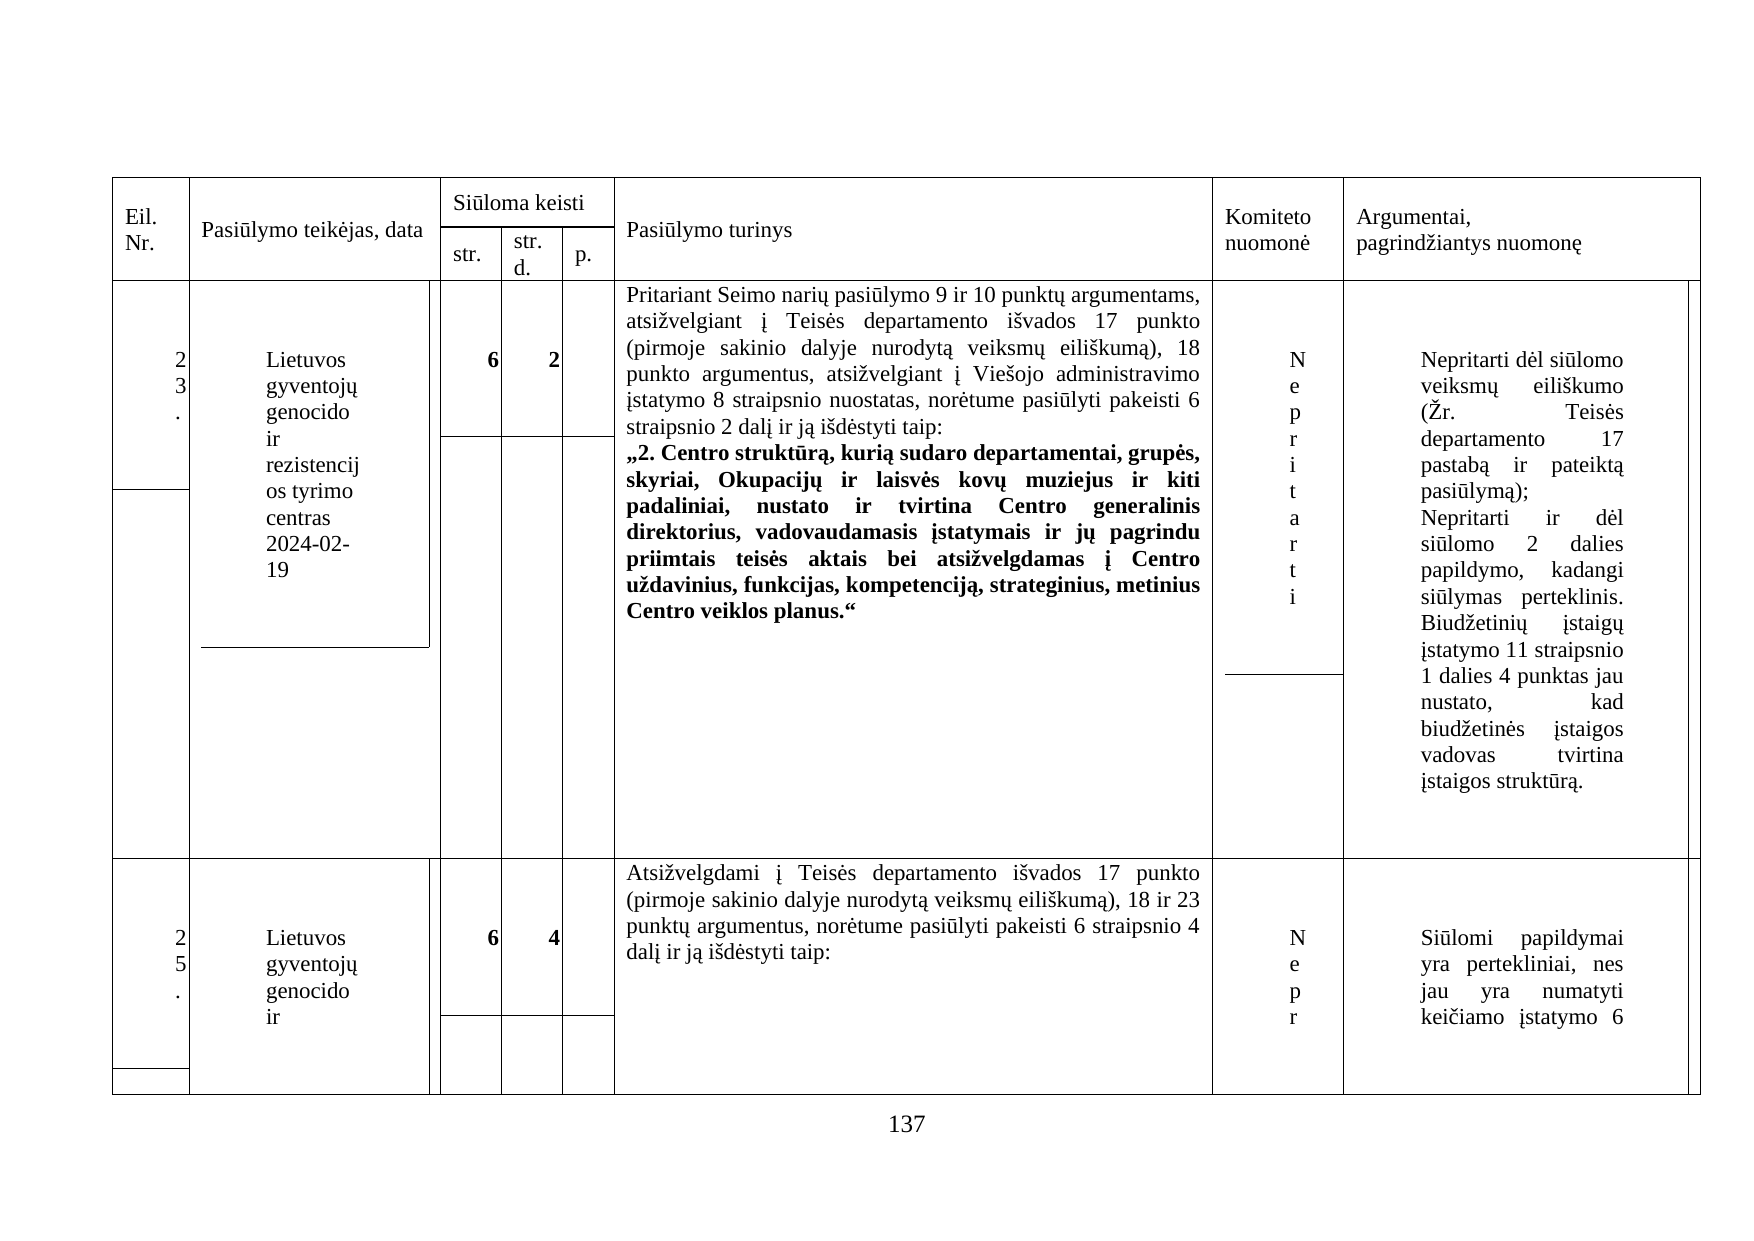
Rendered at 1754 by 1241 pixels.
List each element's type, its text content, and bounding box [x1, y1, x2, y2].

table_cell Lietuvos gyventojų genocido ir rezistencijos tyrimo centras 2024-02-19 [190, 281, 440, 858]
table_cell Nepritarti [1213, 281, 1343, 858]
table_cell p. [563, 228, 614, 280]
table_cell [563, 1016, 614, 1094]
table_header Pasiūlymo teikėjas, data [190, 178, 440, 280]
table_cell 2 [502, 281, 562, 436]
table_cell [430, 859, 440, 1094]
table_cell Atsižvelgdami į Teisės departamento išvados 17 punkto (pirmoje sakinio dalyje nurodytą veiksmų eiliškumą), 18 ir 23 punktų argumentus, norėtume pasiūlyti pakeisti 6 straipsnio 4 dalį ir ją išdėstyti taip: [615, 859, 1212, 1094]
table_header Pasiūlymo turinys [615, 178, 1212, 280]
table_header Komiteto nuomonė [1213, 178, 1343, 280]
table_cell 4 [502, 859, 562, 1015]
table_cell Lietuvos gyventojų genocido ir [190, 859, 429, 1094]
table_cell str. d. [502, 228, 562, 280]
table_cell Siūlomi papildymai yra pertekliniai, nes jau yra numatyti keičiamo įstatymo 6 [1344, 859, 1688, 1094]
table_cell [502, 1016, 562, 1094]
table_cell [441, 1016, 501, 1094]
table_cell [113, 490, 189, 858]
table_header Eil. Nr. [113, 178, 189, 280]
table_cell 25. [113, 859, 189, 1068]
table_cell Nepritarti dėl siūlomo veiksmų eiliškumo (Žr. Teisės departamento 17 pastabą ir pateiktą pasiūlymą); Nepritarti ir dėl siūlomo 2 dalies papildymo, kadangi siūlymas perteklinis. Biudžetinių įstaigų įstatymo 11 straipsnio 1 dalies 4 punktas jau nustato, kad biudžetinės įstaigos vadovas tvirtina įstaigos struktūrą. [1344, 281, 1688, 858]
table_cell 6 [441, 859, 501, 1015]
table_cell [563, 437, 614, 858]
table_cell [502, 437, 562, 858]
table_cell [1689, 281, 1700, 858]
table_cell [563, 281, 614, 436]
table_header Argumentai, pagrindžiantys nuomonę [1344, 178, 1700, 280]
table_cell Pritariant Seimo narių pasiūlymo 9 ir 10 punktų argumentams, atsižvelgiant į Teisės departamento išvados 17 punkto (pirmoje sakinio dalyje nurodytą veiksmų eiliškumą), 18 punkto argumentus, atsižvelgiant į Viešojo administravimo įstatymo 8 straipsnio nuostatas, norėtume pasiūlyti pakeisti 6 straipsnio 2 dalį ir ją išdėstyti taip: „2. Centro struktūrą, kurią sudaro departamentai, grupės, skyriai, Okupacijų ir laisvės kovų muziejus ir kiti padaliniai, nustato ir tvirtina Centro generalinis direktorius, vadovaudamasis įstatymais ir jų pagrindu priimtais teisės aktais bei atsižvelgdamas į Centro uždavinius, funkcijas, kompetenciją, strateginius, metinius Centro veiklos planus.“ [615, 281, 1212, 858]
table_cell [563, 859, 614, 1015]
table_cell str. [441, 228, 501, 280]
table_cell 6 [441, 281, 501, 436]
table_cell [113, 1069, 189, 1094]
table_cell Nepr [1213, 859, 1343, 1094]
table_cell [441, 437, 501, 858]
table_header Siūloma keisti [441, 178, 614, 226]
table_cell 23. [113, 281, 189, 489]
